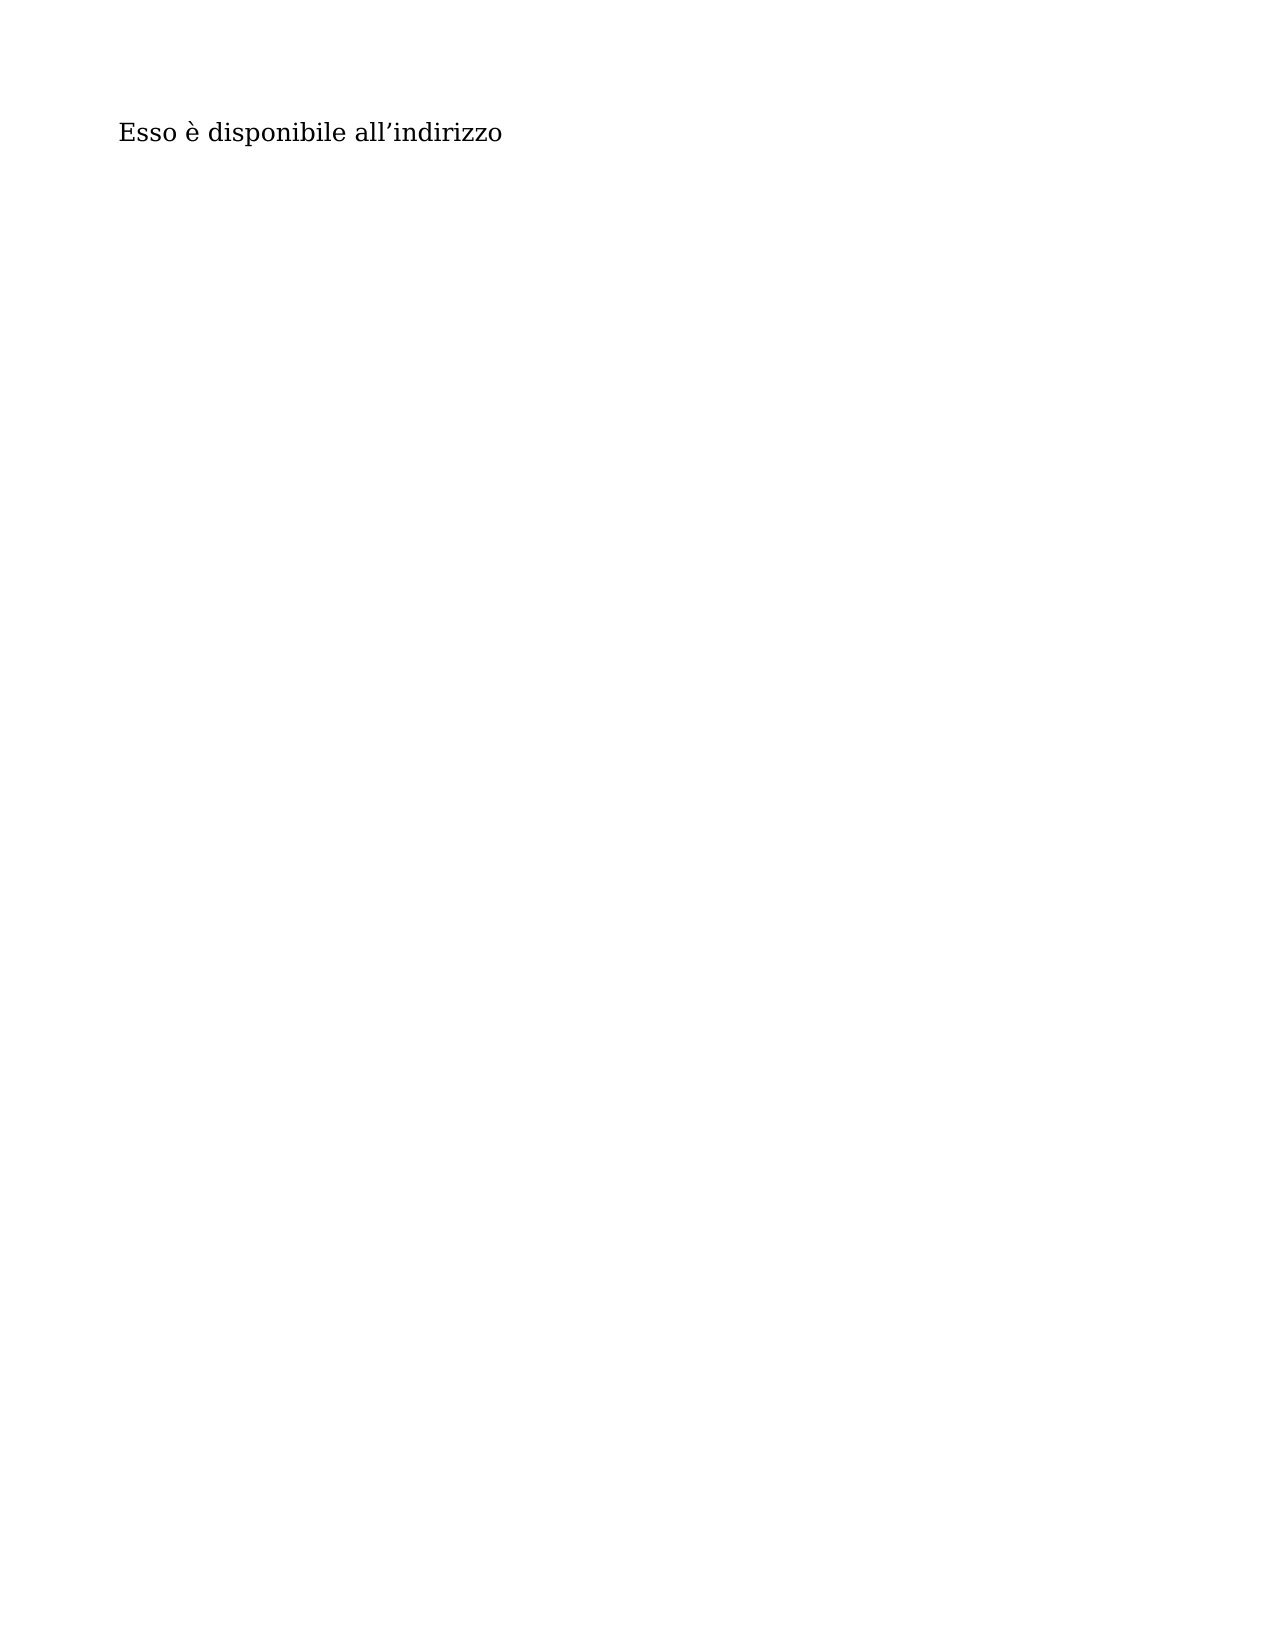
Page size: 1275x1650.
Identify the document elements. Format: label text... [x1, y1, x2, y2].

text Esso è disponibile all’indirizzo [118, 118, 1157, 147]
